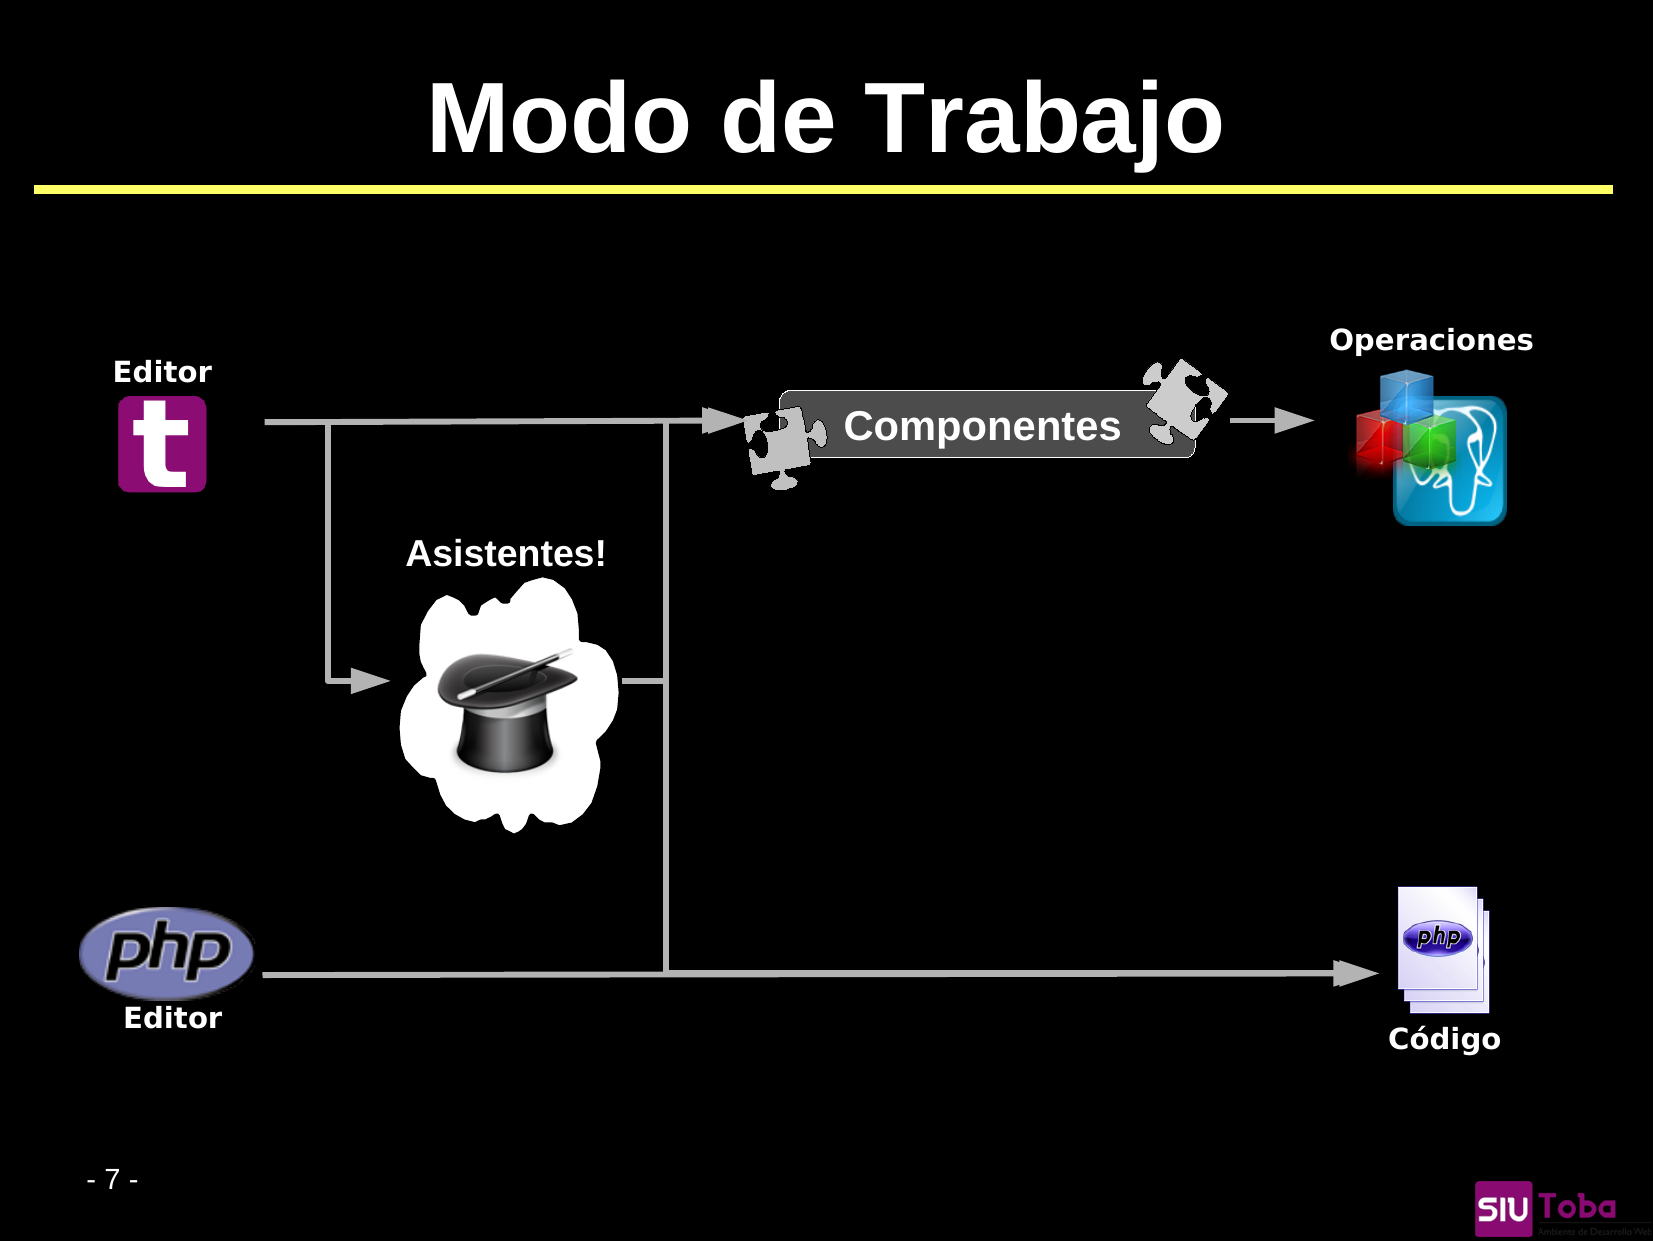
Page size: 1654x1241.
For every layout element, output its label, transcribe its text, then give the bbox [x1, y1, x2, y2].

picture [1348, 372, 1502, 521]
title Modo de Trabajo [58, 47, 1594, 188]
picture [1499, 396, 1507, 406]
picture [79, 907, 257, 1002]
text_box [742, 358, 1229, 491]
picture [1499, 516, 1507, 526]
picture [1381, 882, 1506, 1015]
text_box [396, 584, 622, 837]
picture [1393, 516, 1401, 526]
text_box Editor [97, 347, 265, 434]
picture [1475, 1181, 1652, 1237]
text_box Asistentes! [390, 525, 621, 584]
picture [108, 434, 215, 497]
text_box Operaciones [1314, 315, 1578, 372]
text_box Código [1373, 1015, 1561, 1065]
picture [434, 642, 579, 788]
text_box Componentes [828, 394, 1156, 491]
text_box Editor [108, 993, 238, 1043]
